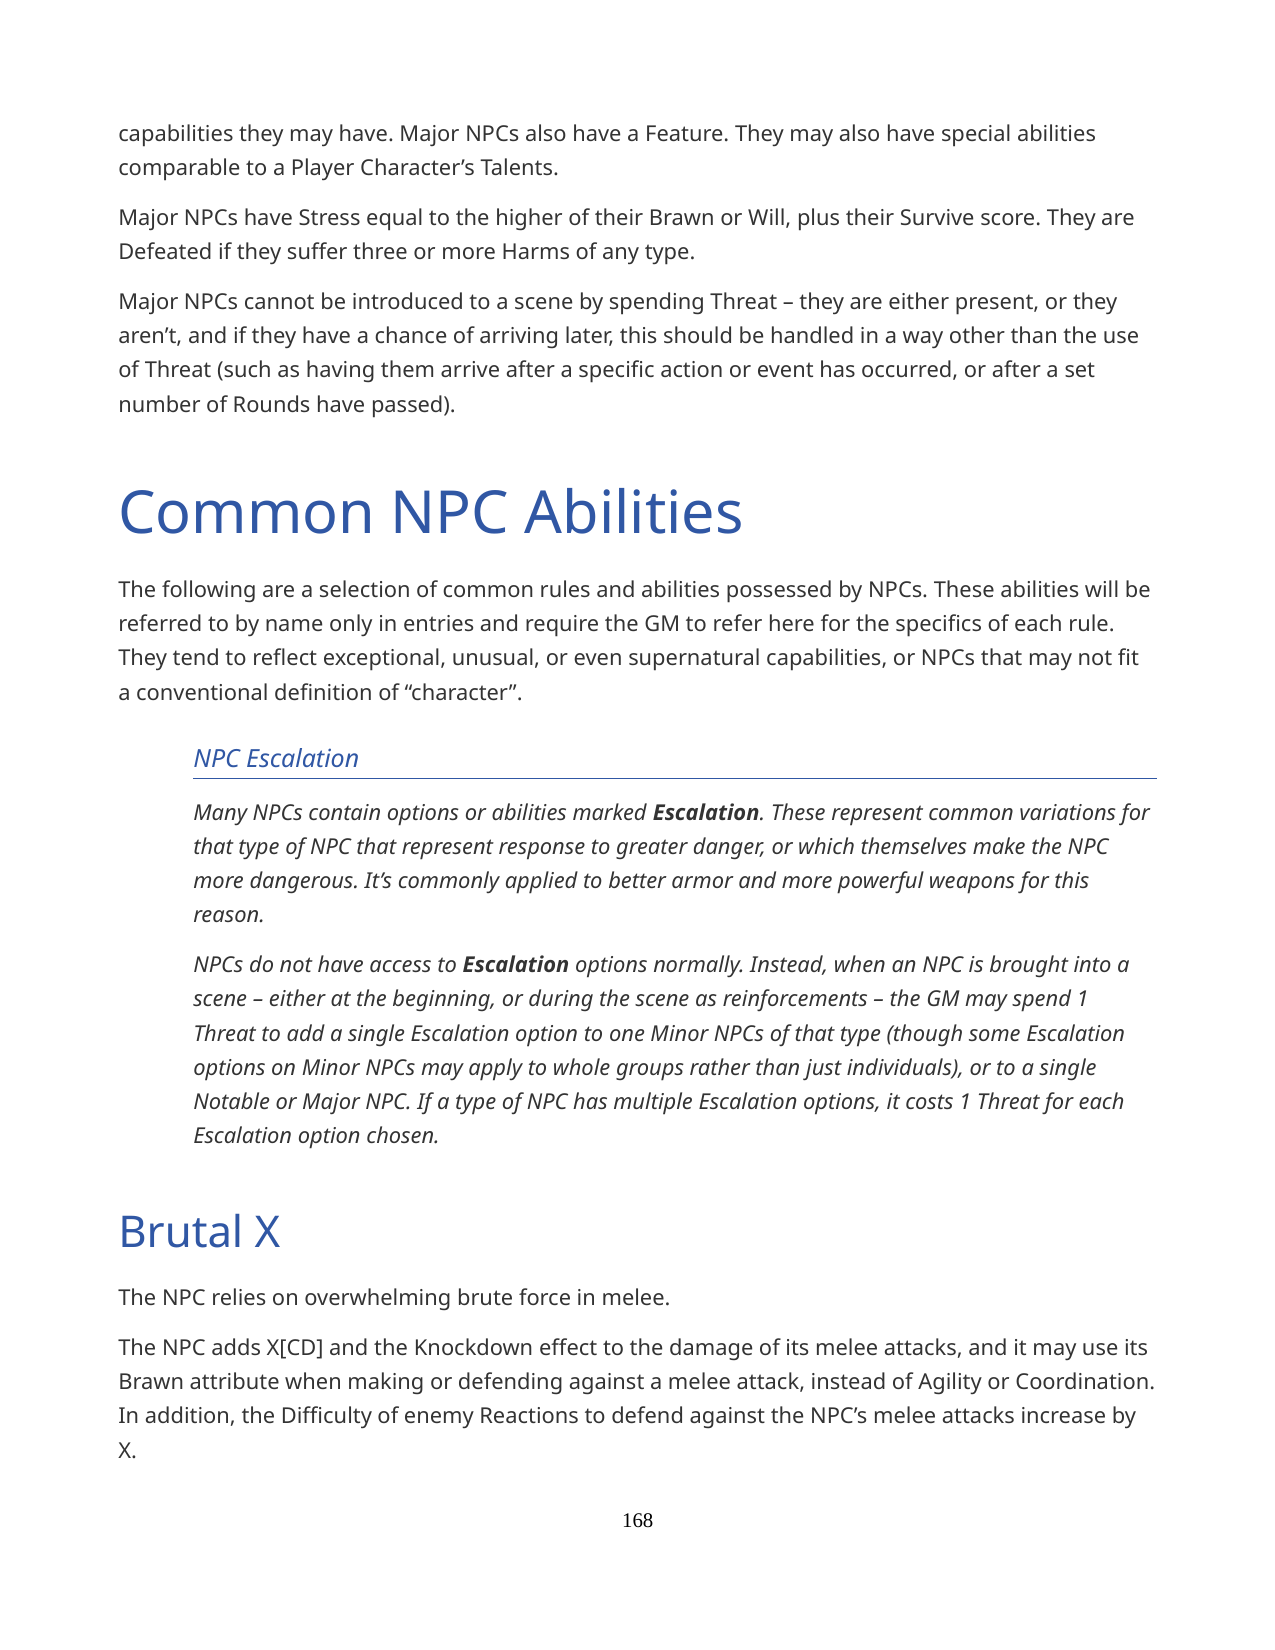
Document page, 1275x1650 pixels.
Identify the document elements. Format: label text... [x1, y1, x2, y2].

subtitle Brutal X [118, 1201, 1157, 1261]
text The NPC relies on overwhelming brute force in melee. [118, 1282, 1157, 1312]
subtitle NPC Escalation [193, 741, 1157, 778]
text Many NPCs contain options or abilities marked Escalation. These represent common variations for that type of NPC that represent response to greater danger, or which themselves make the NPC more dangerous. It’s commonly applied to better armor and more powerful weapons for this reason. [193, 797, 1157, 929]
text NPCs do not have access to Escalation options normally. Instead, when an NPC is brought into a scene – either at the beginning, or during the scene as reinforcements – the GM may spend 1 Threat to add a single Escalation option to one Minor NPCs of that type (though some Escalation options on Minor NPCs may apply to whole groups rather than just individuals), or to a single Notable or Major NPC. If a type of NPC has multiple Escalation options, it costs 1 Threat for each Escalation option chosen. [193, 949, 1157, 1150]
text The following are a selection of common rules and abilities possessed by NPCs. These abilities will be referred to by name only in entries and require the GM to refer here for the specifics of each rule. They tend to reflect exceptional, unusual, or even supernatural capabilities, or NPCs that may not fit a conventional definition of “character”. [118, 574, 1157, 706]
text capabilities they may have. Major NPCs also have a Feature. They may also have special abilities comparable to a Player Character’s Talents. [118, 118, 1157, 182]
text The NPC adds X[CD] and the Knockdown effect to the damage of its melee attacks, and it may use its Brawn attribute when making or defending against a melee attack, instead of Agility or Coordination. In addition, the Difficulty of enemy Reactions to defend against the NPC’s melee attacks increase by X. [118, 1332, 1157, 1464]
subtitle Common NPC Abilities [118, 469, 1157, 550]
text Major NPCs have Stress equal to the higher of their Brawn or Will, plus their Survive score. They are Defeated if they suffer three or more Harms of any type. [118, 202, 1157, 266]
text Major NPCs cannot be introduced to a scene by spending Threat – they are either present, or they aren’t, and if they have a chance of arriving later, this should be handled in a way other than the use of Threat (such as having them arrive after a specific action or event has occurred, or after a set number of Rounds have passed). [118, 286, 1157, 418]
